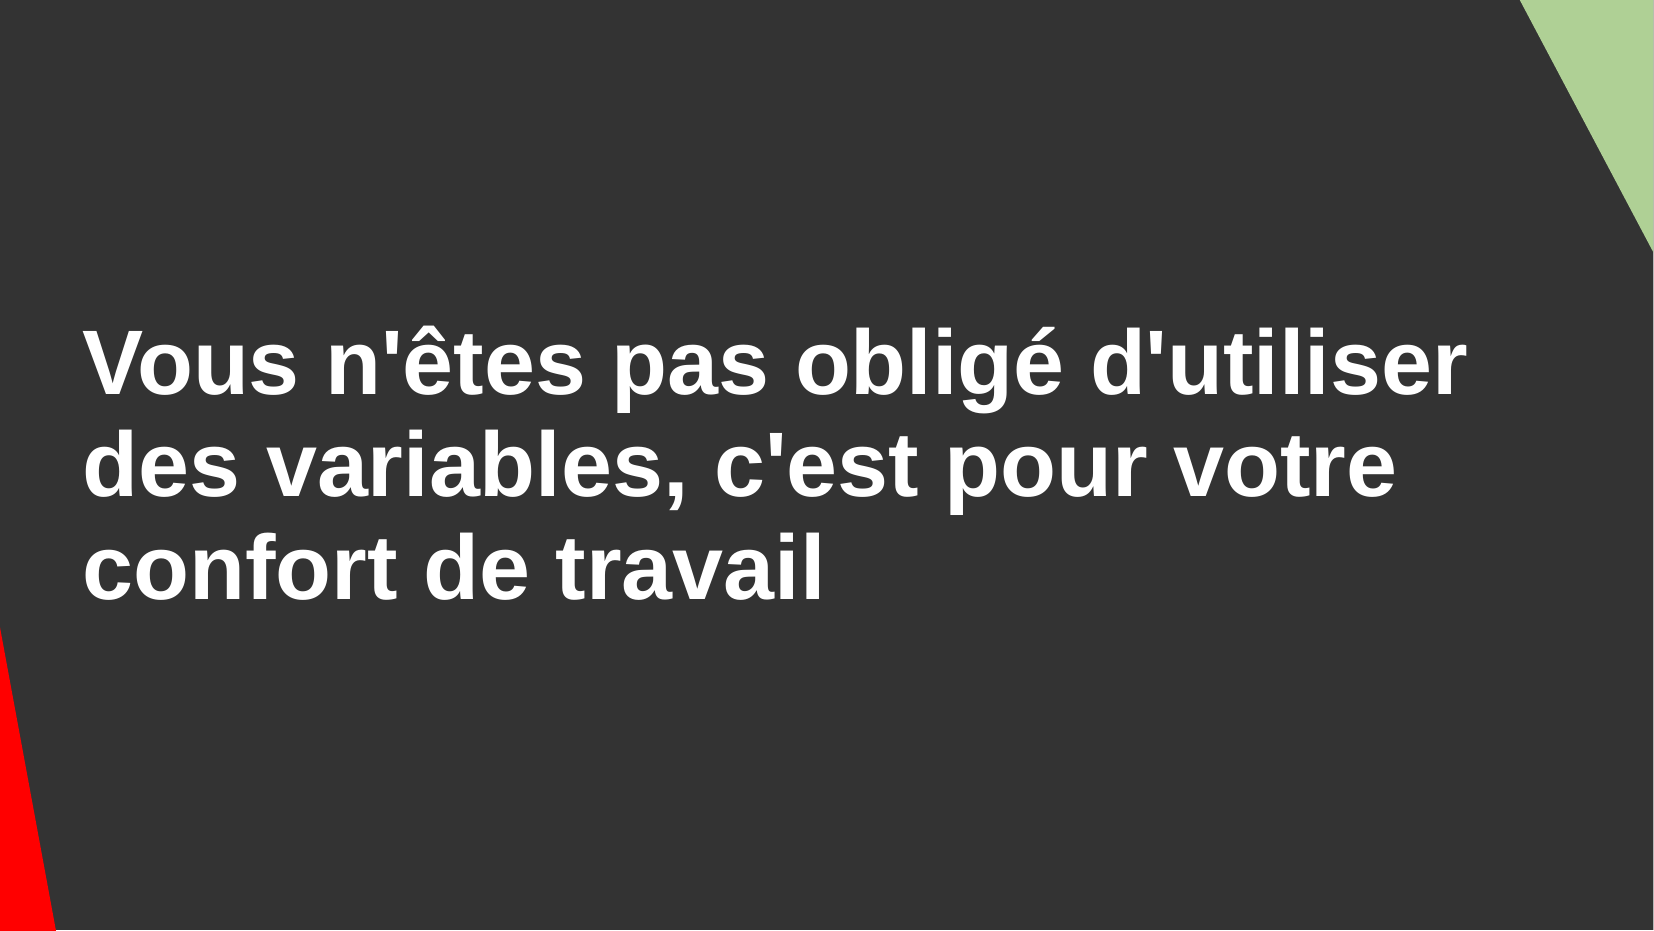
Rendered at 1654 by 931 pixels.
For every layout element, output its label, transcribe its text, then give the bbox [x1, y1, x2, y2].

text_box [0, 627, 57, 931]
text_box [1519, 0, 1654, 254]
title Vous n'êtes pas obligé d'utiliser des variables, c'est pour votre confort de travail [82, 311, 1571, 619]
